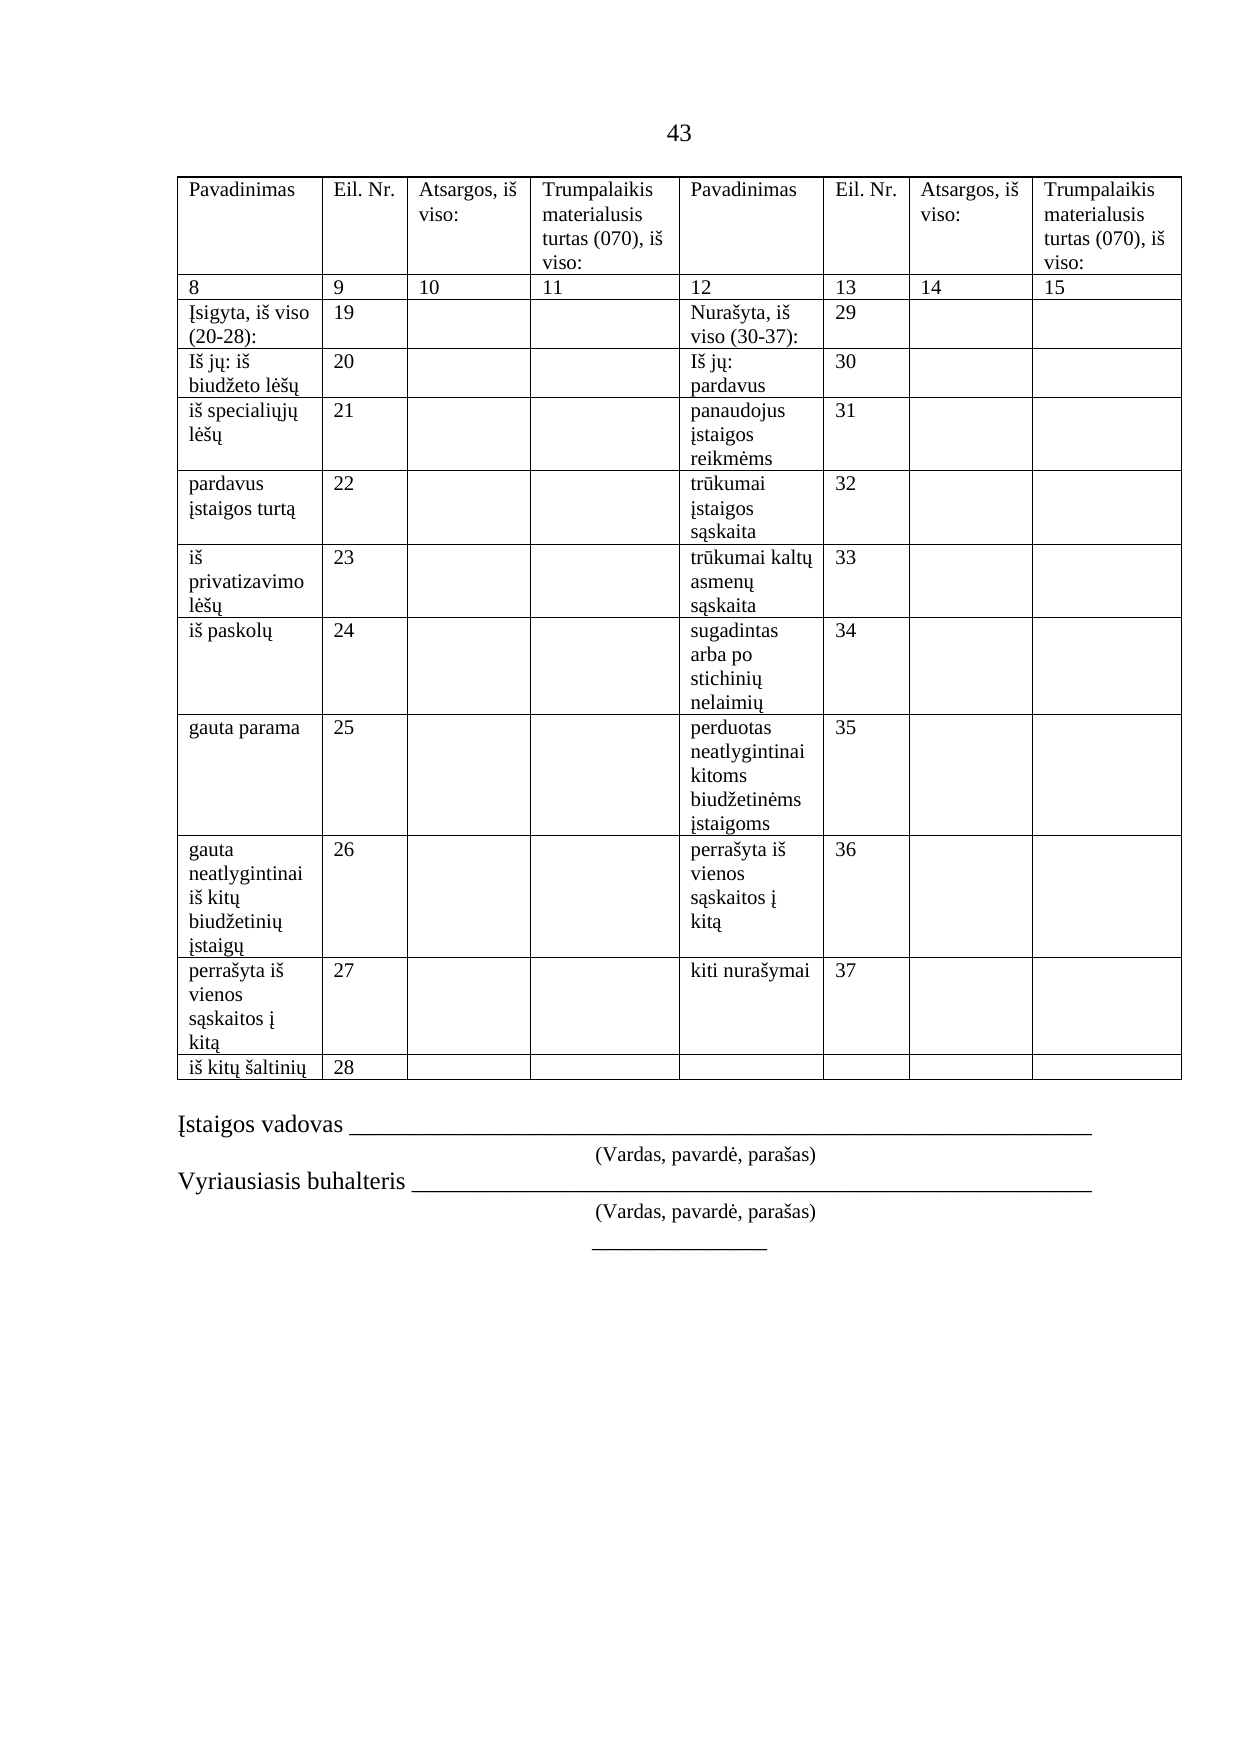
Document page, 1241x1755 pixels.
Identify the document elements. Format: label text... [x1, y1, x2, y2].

table_cell perrašyta iš vienos sąskaitos į kitą [178, 958, 322, 1054]
table_cell [408, 1055, 530, 1079]
table_cell 25 [323, 715, 407, 835]
table_cell 34 [824, 618, 909, 714]
table_header Pavadinimas [680, 178, 823, 274]
table_cell [910, 836, 1032, 957]
table_header Atsargos, iš viso: [910, 178, 1032, 274]
table_cell Iš jų: pardavus [680, 349, 823, 397]
table_cell 19 [323, 300, 407, 348]
table_cell [531, 300, 679, 348]
table_cell iš paskolų [178, 618, 322, 714]
table_cell Įsigyta, iš viso (20-28): [178, 300, 322, 348]
table_cell [910, 618, 1032, 714]
table_cell [1033, 1055, 1181, 1079]
text Įstaigos vadovas [177, 1109, 1181, 1138]
table_cell 30 [824, 349, 909, 397]
table_cell [910, 471, 1032, 543]
table_cell 32 [824, 471, 909, 543]
table_cell [531, 715, 679, 835]
table_cell 21 [323, 398, 407, 470]
table_cell [408, 398, 530, 470]
table_cell [531, 349, 679, 397]
table_cell [680, 1055, 823, 1079]
table_cell iš kitų šaltinių [178, 1055, 322, 1079]
table_cell 24 [323, 618, 407, 714]
table_cell [824, 1055, 909, 1079]
table_cell [531, 958, 679, 1054]
table_cell perduotas neatlygintinai kitoms biudžetinėms įstaigoms [680, 715, 823, 835]
text ______________ [177, 1224, 1181, 1253]
table_cell gauta neatlygintinai iš kitų biudžetinių įstaigų [178, 836, 322, 957]
table_cell [1033, 349, 1181, 397]
table_cell [408, 471, 530, 543]
table_cell [531, 836, 679, 957]
table_cell pardavus įstaigos turtą [178, 471, 322, 543]
table_cell trūkumai kaltų asmenų sąskaita [680, 545, 823, 617]
table_cell [408, 836, 530, 957]
table_cell [531, 398, 679, 470]
table_cell [1033, 958, 1181, 1054]
table_cell [408, 349, 530, 397]
table_cell 28 [323, 1055, 407, 1079]
table_cell 26 [323, 836, 407, 957]
table_cell 35 [824, 715, 909, 835]
table_cell [1033, 836, 1181, 957]
table_cell sugadintas arba po stichinių nelaimių [680, 618, 823, 714]
table_header Pavadinimas [178, 178, 322, 274]
table_cell [531, 471, 679, 543]
table_cell panaudojus įstaigos reikmėms [680, 398, 823, 470]
table_cell 23 [323, 545, 407, 617]
table_cell 27 [323, 958, 407, 1054]
table_header Trumpalaikis materialusis turtas (070), iš viso: [1033, 178, 1181, 274]
table_cell [531, 618, 679, 714]
table_cell [1033, 300, 1181, 348]
table_cell 20 [323, 349, 407, 397]
table_cell 36 [824, 836, 909, 957]
table_header Trumpalaikis materialusis turtas (070), iš viso: [531, 178, 679, 274]
table_cell [408, 715, 530, 835]
table_cell [408, 958, 530, 1054]
table_cell [910, 545, 1032, 617]
table_cell 31 [824, 398, 909, 470]
table_cell 14 [910, 275, 1032, 299]
text (Vardas, pavardė, parašas) [177, 1195, 1181, 1224]
table_cell 9 [323, 275, 407, 299]
table_cell [910, 300, 1032, 348]
table_cell [408, 545, 530, 617]
table_cell iš privatizavimo lėšų [178, 545, 322, 617]
table_cell [531, 545, 679, 617]
table_header Atsargos, iš viso: [408, 178, 530, 274]
table_cell 10 [408, 275, 530, 299]
table_cell perrašyta iš vienos sąskaitos į kitą [680, 836, 823, 957]
table_cell [1033, 398, 1181, 470]
table_cell [910, 349, 1032, 397]
table_cell 22 [323, 471, 407, 543]
table_cell 13 [824, 275, 909, 299]
table_cell iš specialiųjų lėšų [178, 398, 322, 470]
table_cell [910, 1055, 1032, 1079]
table_header Eil. Nr. [824, 178, 909, 274]
table_cell 12 [680, 275, 823, 299]
text Vyriausiasis buhalteris [177, 1166, 1181, 1195]
table_cell kiti nurašymai [680, 958, 823, 1054]
table_cell [1033, 715, 1181, 835]
table_cell [531, 1055, 679, 1079]
table_cell 15 [1033, 275, 1181, 299]
table_cell [910, 958, 1032, 1054]
table_cell Nurašyta, iš viso (30-37): [680, 300, 823, 348]
table_cell 33 [824, 545, 909, 617]
table_cell [408, 618, 530, 714]
table_cell 11 [531, 275, 679, 299]
table_cell [1033, 471, 1181, 543]
table_cell [910, 715, 1032, 835]
table_header Eil. Nr. [323, 178, 407, 274]
table_cell Iš jų: iš biudžeto lėšų [178, 349, 322, 397]
table_cell [910, 398, 1032, 470]
table_cell gauta parama [178, 715, 322, 835]
table_cell 37 [824, 958, 909, 1054]
table_cell [1033, 618, 1181, 714]
table_cell trūkumai įstaigos sąskaita [680, 471, 823, 543]
table_cell 8 [178, 275, 322, 299]
table_cell [408, 300, 530, 348]
text (Vardas, pavardė, parašas) [177, 1138, 1181, 1166]
table_cell [1033, 545, 1181, 617]
table_cell 29 [824, 300, 909, 348]
